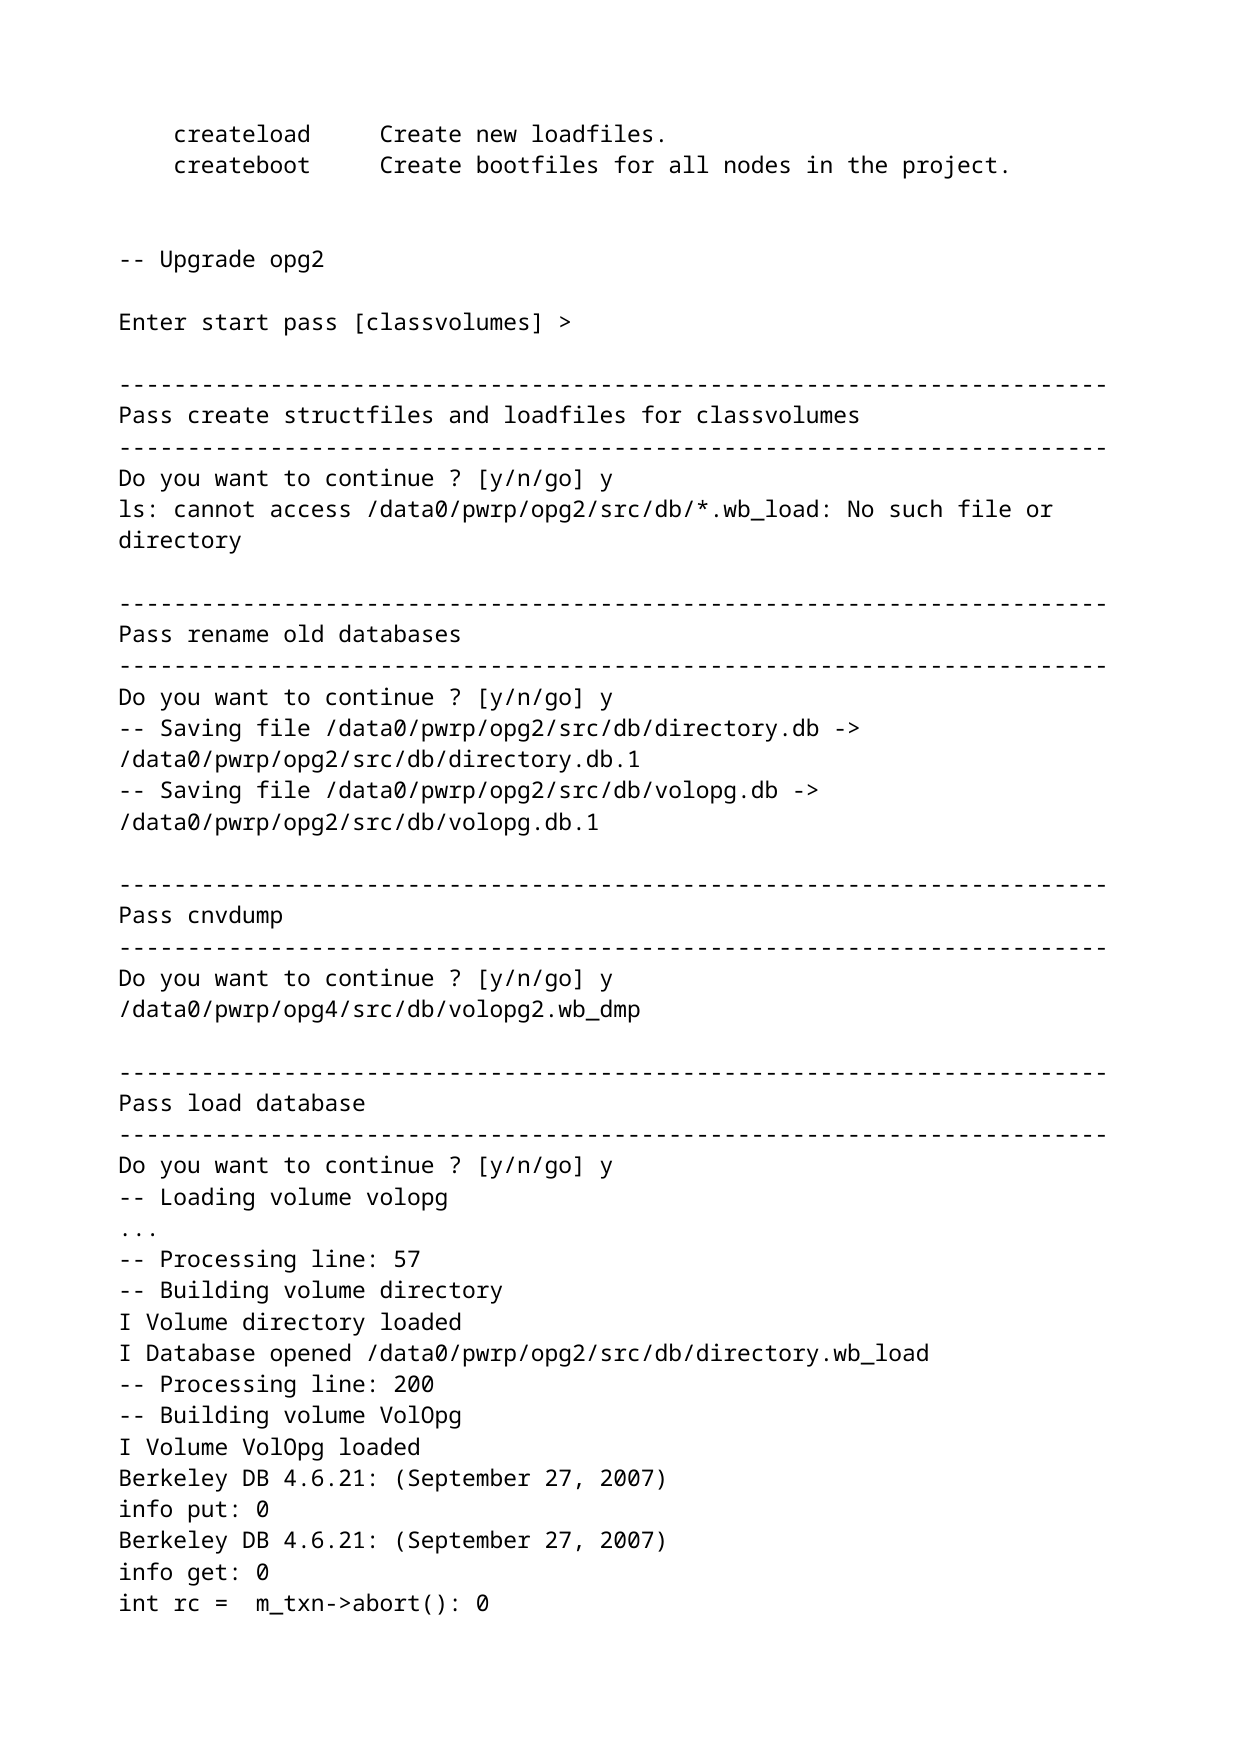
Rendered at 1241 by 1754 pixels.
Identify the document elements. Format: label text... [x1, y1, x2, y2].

text -- Processing line: 57 [118, 1243, 1122, 1274]
text ------------------------------------------------------------------------Do you want to continue ? [y/n/go] y [118, 431, 1122, 493]
text createload Create new loadfiles. [118, 118, 1122, 149]
text ------------------------------------------------------------------------Do you want to continue ? [y/n/go] y [118, 1118, 1122, 1181]
text -- Processing line: 200 [118, 1368, 1122, 1399]
text ------------------------------------------------------------------------Pass cnvdump [118, 868, 1122, 931]
text I Volume VolOpg loaded [118, 1431, 1122, 1462]
text info get: 0 [118, 1556, 1122, 1587]
text int rc = m_txn->abort(): 0 [118, 1587, 1122, 1618]
text ------------------------------------------------------------------------Do you want to continue ? [y/n/go] y [118, 931, 1122, 993]
text info put: 0 [118, 1493, 1122, 1524]
text ... [118, 1212, 1122, 1243]
text -- Saving file /data0/pwrp/opg2/src/db/directory.db -> /data0/pwrp/opg2/src/db/directory.db.1 [118, 712, 1122, 774]
text ------------------------------------------------------------------------Do you want to continue ? [y/n/go] y [118, 649, 1122, 712]
text ------------------------------------------------------------------------ Pass create structfiles and loadfiles for classvolumes [118, 368, 1122, 431]
text Enter start pass [classvolumes] > [118, 306, 1122, 337]
text Berkeley DB 4.6.21: (September 27, 2007) [118, 1524, 1122, 1556]
text Berkeley DB 4.6.21: (September 27, 2007) [118, 1462, 1122, 1493]
text ls: cannot access /data0/pwrp/opg2/src/db/*.wb_load: No such file or directory [118, 493, 1122, 556]
text -- Saving file /data0/pwrp/opg2/src/db/volopg.db -> /data0/pwrp/opg2/src/db/volopg.db.1 [118, 774, 1122, 837]
text ------------------------------------------------------------------------Pass load database [118, 1056, 1122, 1118]
text createboot Create bootfiles for all nodes in the project. [118, 149, 1122, 181]
text I Database opened /data0/pwrp/opg2/src/db/directory.wb_load [118, 1337, 1122, 1368]
text -- Building volume VolOpg [118, 1399, 1122, 1431]
text /data0/pwrp/opg4/src/db/volopg2.wb_dmp [118, 993, 1122, 1024]
text ------------------------------------------------------------------------ Pass rename old databases [118, 587, 1122, 649]
text I Volume directory loaded [118, 1306, 1122, 1337]
text -- Loading volume volopg [118, 1181, 1122, 1212]
text -- Building volume directory [118, 1274, 1122, 1306]
text -- Upgrade opg2 [118, 243, 1122, 274]
